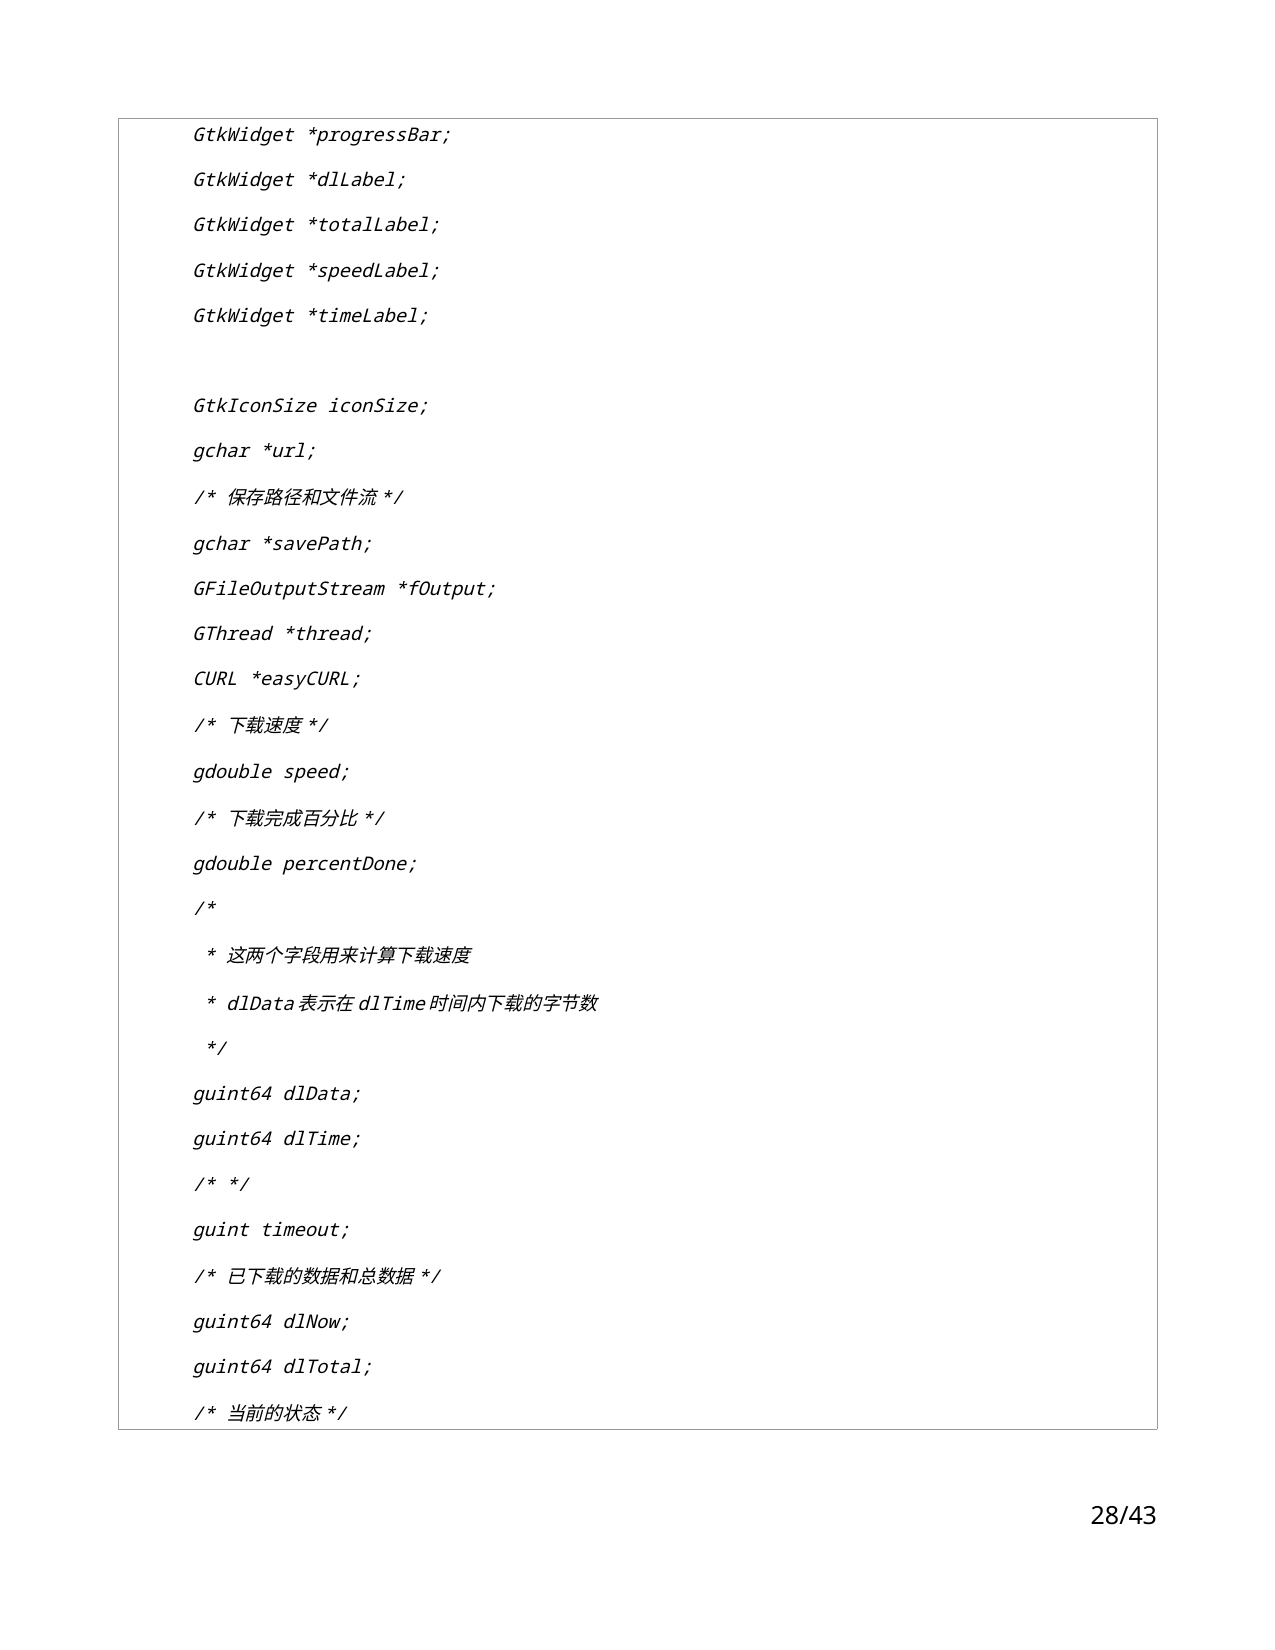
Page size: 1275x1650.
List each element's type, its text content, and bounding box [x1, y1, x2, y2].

text GtkWidget *timeLabel; [119, 299, 1157, 328]
text gchar *url; [119, 434, 1157, 463]
text GtkIconSize iconSize; [119, 389, 1157, 418]
text * 这两个字段用来计算下载速度 [119, 938, 1157, 968]
text GtkWidget *speedLabel; [119, 254, 1157, 282]
text guint64 dlTime; [119, 1123, 1157, 1151]
text /* 下载完成百分比 */ [119, 800, 1157, 831]
text GThread *thread; [119, 617, 1157, 646]
text CURL *easyCURL; [119, 663, 1157, 691]
text guint timeout; [119, 1213, 1157, 1242]
text /* 下载速度 */ [119, 708, 1157, 738]
text GFileOutputStream *fOutput; [119, 572, 1157, 601]
text gdouble percentDone; [119, 847, 1157, 876]
text /* 已下载的数据和总数据 */ [119, 1258, 1157, 1288]
text guint64 dlTotal; [119, 1351, 1157, 1379]
text /* 保存路径和文件流 */ [119, 480, 1157, 510]
text GtkWidget *progressBar; [119, 119, 1157, 147]
text /* 当前的状态 */ [119, 1396, 1157, 1429]
text /* [119, 893, 1157, 921]
text /* */ [119, 1168, 1157, 1196]
text gdouble speed; [119, 755, 1157, 784]
text */ [119, 1032, 1157, 1061]
text guint64 dlNow; [119, 1305, 1157, 1334]
text GtkWidget *totalLabel; [119, 208, 1157, 237]
text * dlData表示在dlTime时间内下载的字节数 [119, 985, 1157, 1015]
text guint64 dlData; [119, 1077, 1157, 1106]
text GtkWidget *dlLabel; [119, 163, 1157, 192]
text gchar *savePath; [119, 527, 1157, 556]
